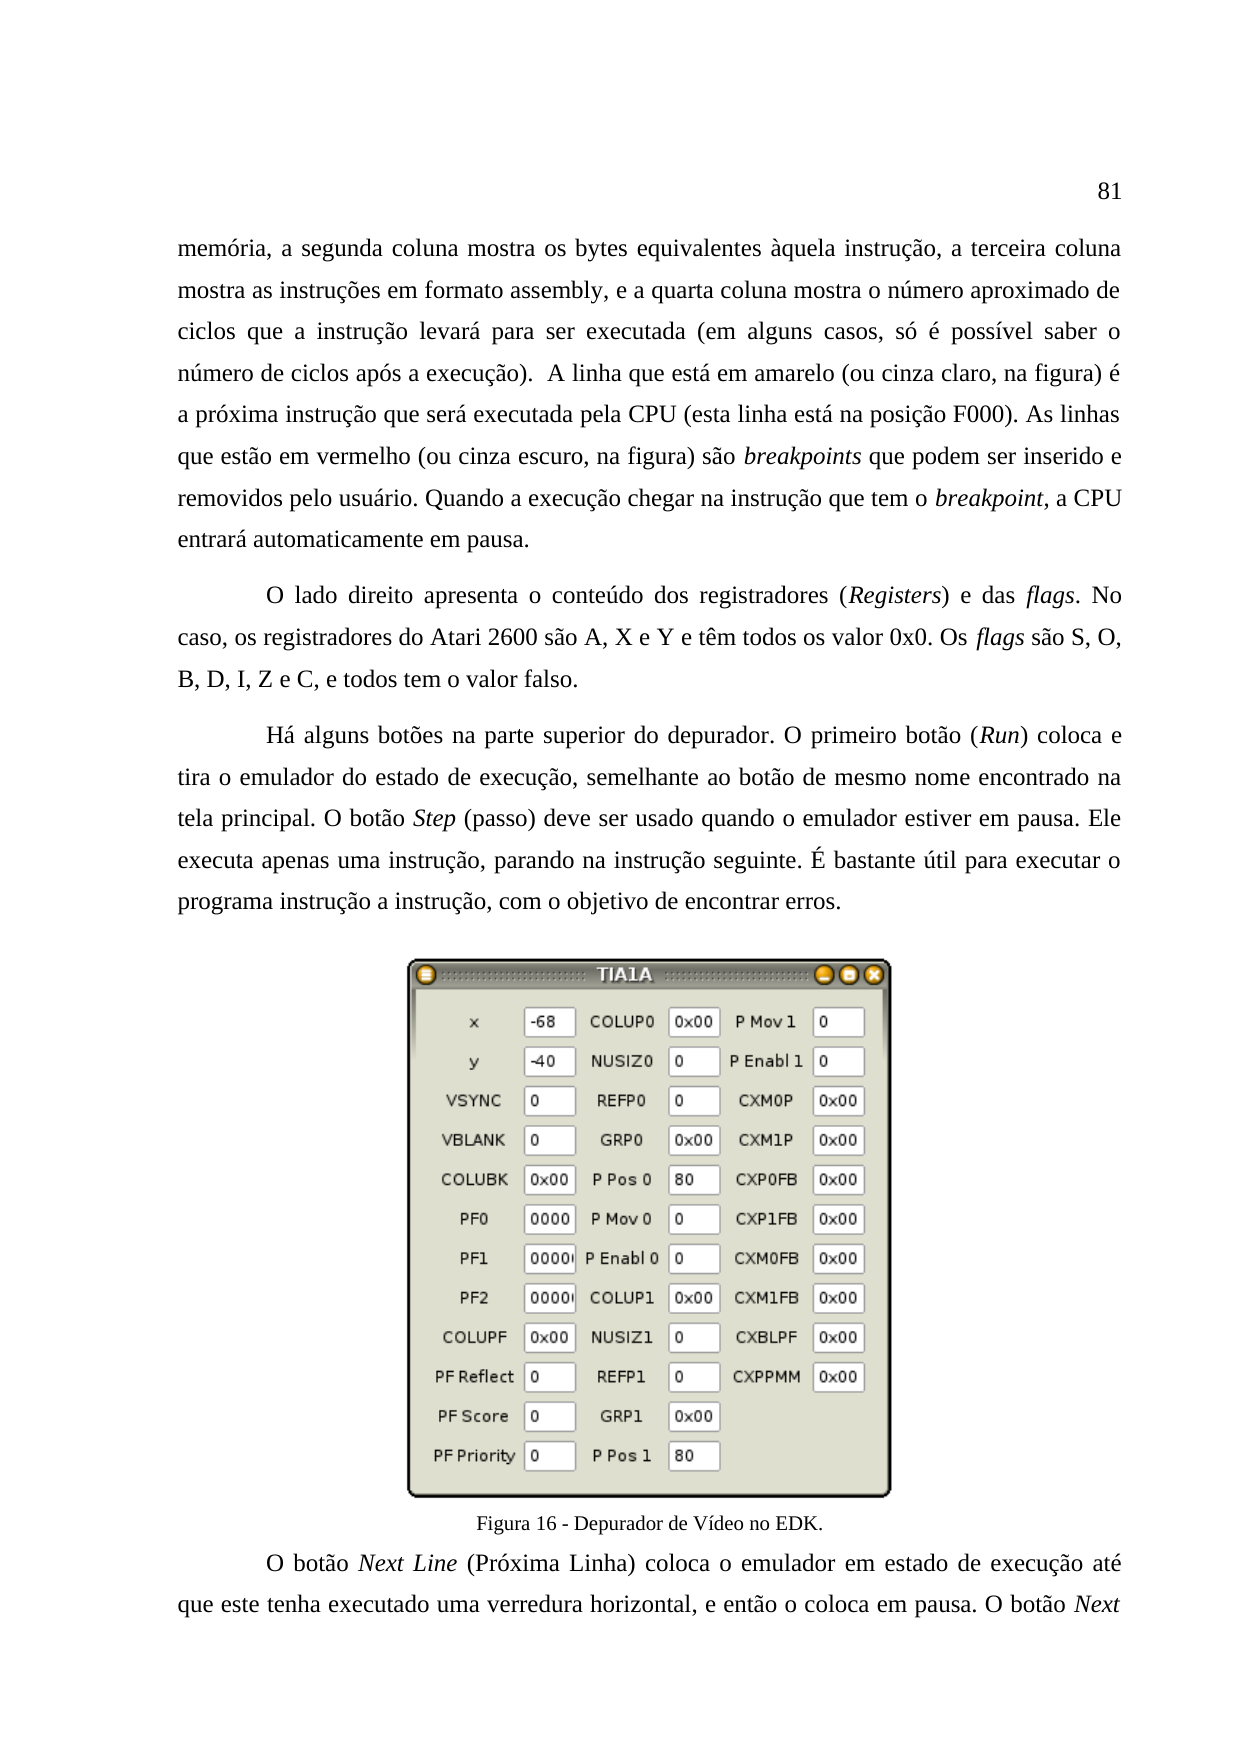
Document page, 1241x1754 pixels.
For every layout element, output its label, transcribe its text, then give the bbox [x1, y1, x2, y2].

text Há alguns botões na parte superior do depurador. O primeiro botão (Run) coloca e tira o emulador do estado de execução, semelhante ao botão de mesmo nome encontrado na tela principal. O botão Step (passo) deve ser usado quando o emulador estiver em pausa. Ele executa apenas uma instrução, parando na instrução seguinte. É bastante útil para executar o programa instrução a instrução, com o objetivo de encontrar erros. [177, 721, 1122, 915]
text O botão Next Line (Próxima Linha) coloca o emulador em estado de execução até que este tenha executado uma verredura horizontal, e então o coloca em pausa. O botão Next [177, 944, 1122, 1618]
text O lado direito apresenta o conteúdo dos registradores (Registers) e das flags. No caso, os registradores do Atari 2600 são A, X e Y e têm todos os valor 0x0. Os flags são S, O, B, D, I, Z e C, e todos tem o valor falso. [177, 582, 1122, 692]
picture [403, 956, 896, 1501]
text Figura 16 - Depurador de Vídeo no EDK. [403, 1501, 896, 1535]
text memória, a segunda coluna mostra os bytes equivalentes àquela instrução, a terceira coluna mostra as instruções em formato assembly, e a quarta coluna mostra o número aproximado de ciclos que a instrução levará para ser executada (em alguns casos, só é possível saber o número de ciclos após a execução). A linha que está em amarelo (ou cinza claro, na figura) é a próxima instrução que será executada pela CPU (esta linha está na posição F000). As linhas que estão em vermelho (ou cinza escuro, na figura) são breakpoints que podem ser inserido e removidos pelo usuário. Quando a execução chegar na instrução que tem o breakpoint, a CPU entrará automaticamente em pausa. [177, 234, 1122, 553]
